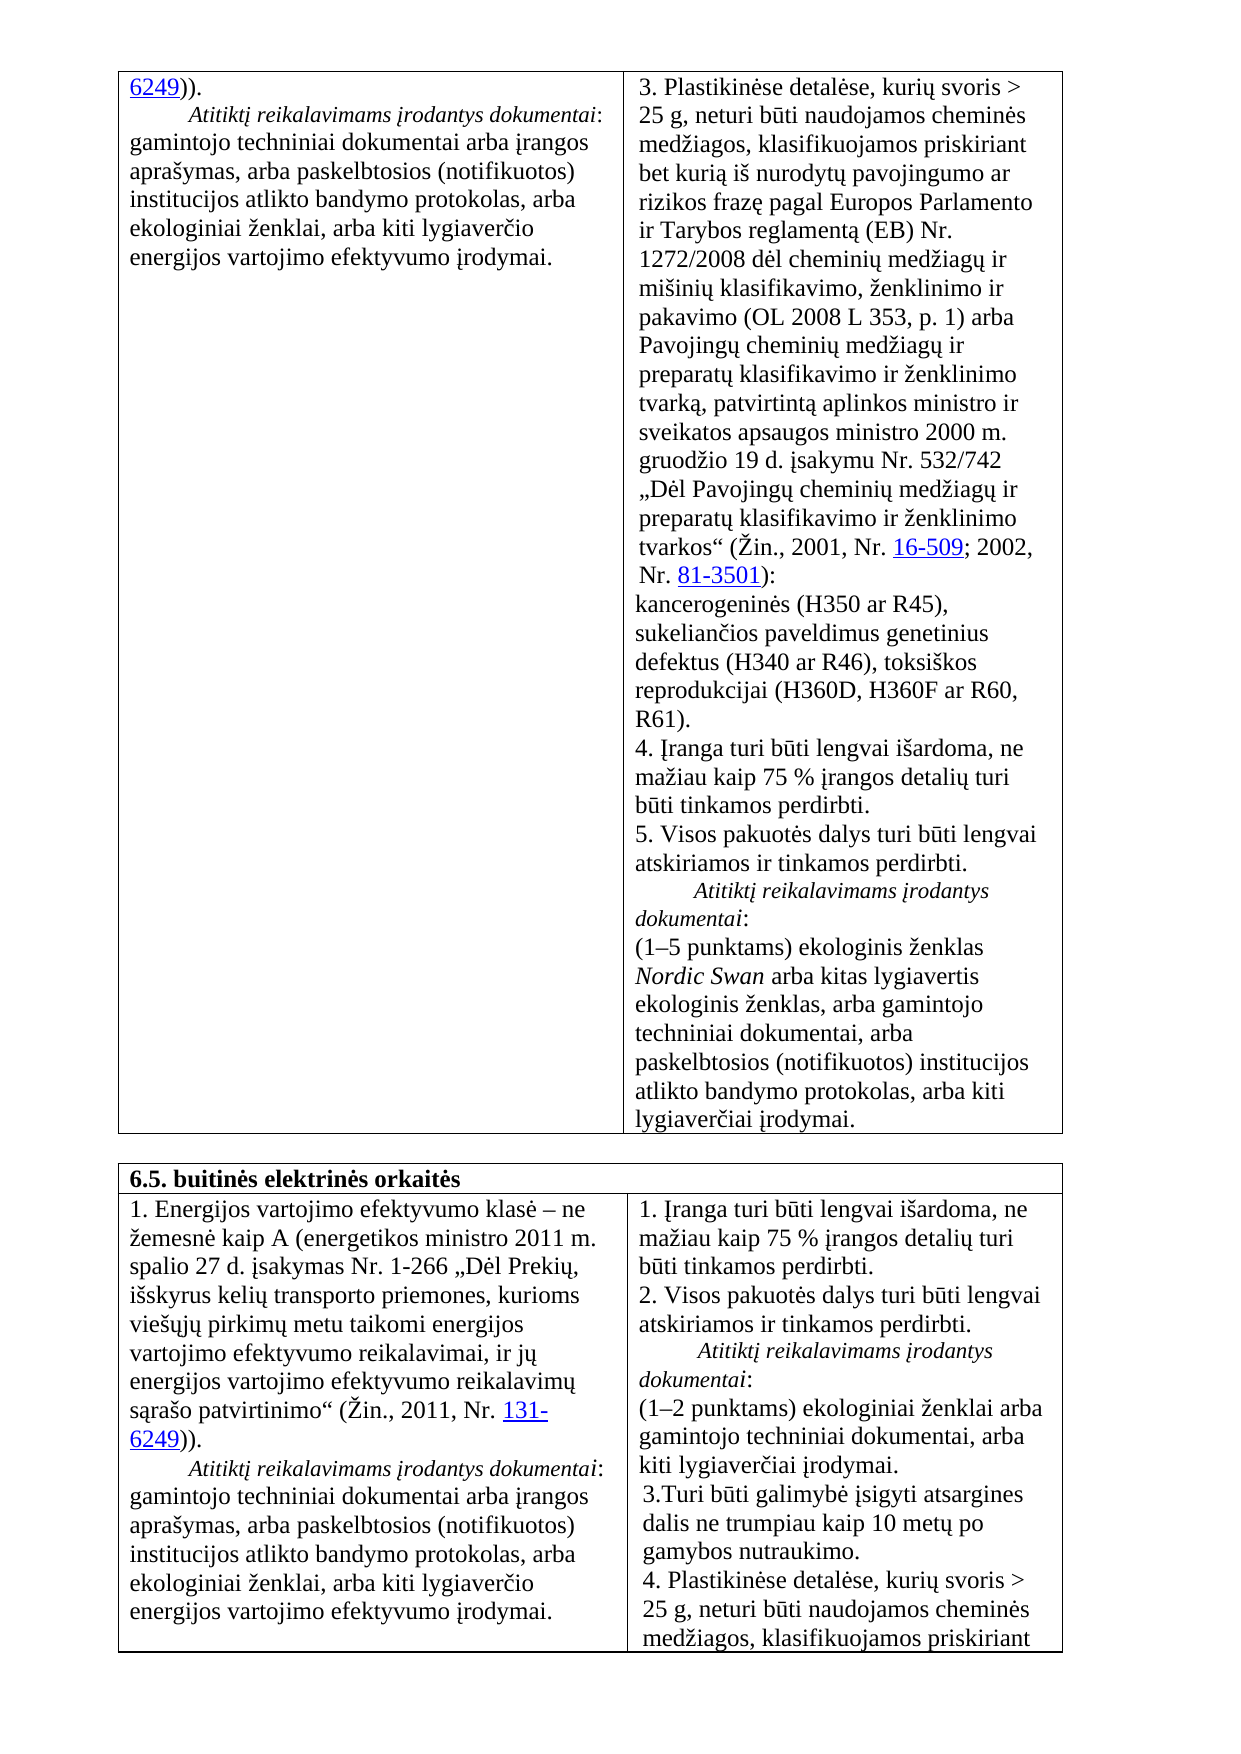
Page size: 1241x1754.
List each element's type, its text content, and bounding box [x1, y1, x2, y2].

table_cell 3. Plastikinėse detalėse, kurių svoris > 25 g, neturi būti naudojamos cheminės medžiagos, klasifikuojamos priskiriant bet kurią iš nurodytų pavojingumo ar rizikos frazę pagal Europos Parlamento ir Tarybos reglamentą (EB) Nr. 1272/2008 dėl cheminių medžiagų ir mišinių klasifikavimo, ženklinimo ir pakavimo (OL 2008 L 353, p. 1) arba Pavojingų cheminių medžiagų ir preparatų klasifikavimo ir ženklinimo tvarką, patvirtintą aplinkos ministro ir sveikatos apsaugos ministro 2000 m. gruodžio 19 d. įsakymu Nr. 532/742 „Dėl Pavojingų cheminių medžiagų ir preparatų klasifikavimo ir ženklinimo tvarkos“ (Žin., 2001, Nr. 16-509; 2002, Nr. 81-3501): kancerogeninės (H350 ar R45), sukeliančios paveldimus genetinius defektus (H340 ar R46), toksiškos reprodukcijai (H360D, H360F ar R60, R61). 4. Įranga turi būti lengvai išardoma, ne mažiau kaip 75 % įrangos detalių turi būti tinkamos perdirbti. 5. Visos pakuotės dalys turi būti lengvai atskiriamos ir tinkamos perdirbti. Atitiktį reikalavimams įrodantys dokumentai: (1–5 punktams) ekologinis ženklas Nordic Swan arba kitas lygiavertis ekologinis ženklas, arba gamintojo techniniai dokumentai, arba paskelbtosios (notifikuotos) institucijos atlikto bandymo protokolas, arba kiti lygiaverčiai įrodymai. [624, 72, 1062, 1133]
table_cell 6249)). Atitiktį reikalavimams įrodantys dokumentai: gamintojo techniniai dokumentai arba įrangos aprašymas, arba paskelbtosios (notifikuotos) institucijos atlikto bandymo protokolas, arba ekologiniai ženklai, arba kiti lygiaverčio energijos vartojimo efektyvumo įrodymai. [119, 72, 623, 1133]
table_header 6.5. buitinės elektrinės orkaitės [119, 1164, 1062, 1193]
table_cell 1. Įranga turi būti lengvai išardoma, ne mažiau kaip 75 % įrangos detalių turi būti tinkamos perdirbti. 2. Visos pakuotės dalys turi būti lengvai atskiriamos ir tinkamos perdirbti. Atitiktį reikalavimams įrodantys dokumentai: (1–2 punktams) ekologiniai ženklai arba gamintojo techniniai dokumentai, arba kiti lygiaverčiai įrodymai. 3.Turi būti galimybė įsigyti atsargines dalis ne trumpiau kaip 10 metų po gamybos nutraukimo. 4. Plastikinėse detalėse, kurių svoris > 25 g, neturi būti naudojamos cheminės medžiagos, klasifikuojamos priskiriant [628, 1194, 1062, 1651]
table_cell 1. Energijos vartojimo efektyvumo klasė – ne žemesnė kaip A (energetikos ministro 2011 m. spalio 27 d. įsakymas Nr. 1-266 „Dėl Prekių, išskyrus kelių transporto priemones, kurioms viešųjų pirkimų metu taikomi energijos vartojimo efektyvumo reikalavimai, ir jų energijos vartojimo efektyvumo reikalavimų sąrašo patvirtinimo“ (Žin., 2011, Nr. 131-6249)). Atitiktį reikalavimams įrodantys dokumentai: gamintojo techniniai dokumentai arba įrangos aprašymas, arba paskelbtosios (notifikuotos) institucijos atlikto bandymo protokolas, arba ekologiniai ženklai, arba kiti lygiaverčio energijos vartojimo efektyvumo įrodymai. [119, 1194, 627, 1651]
